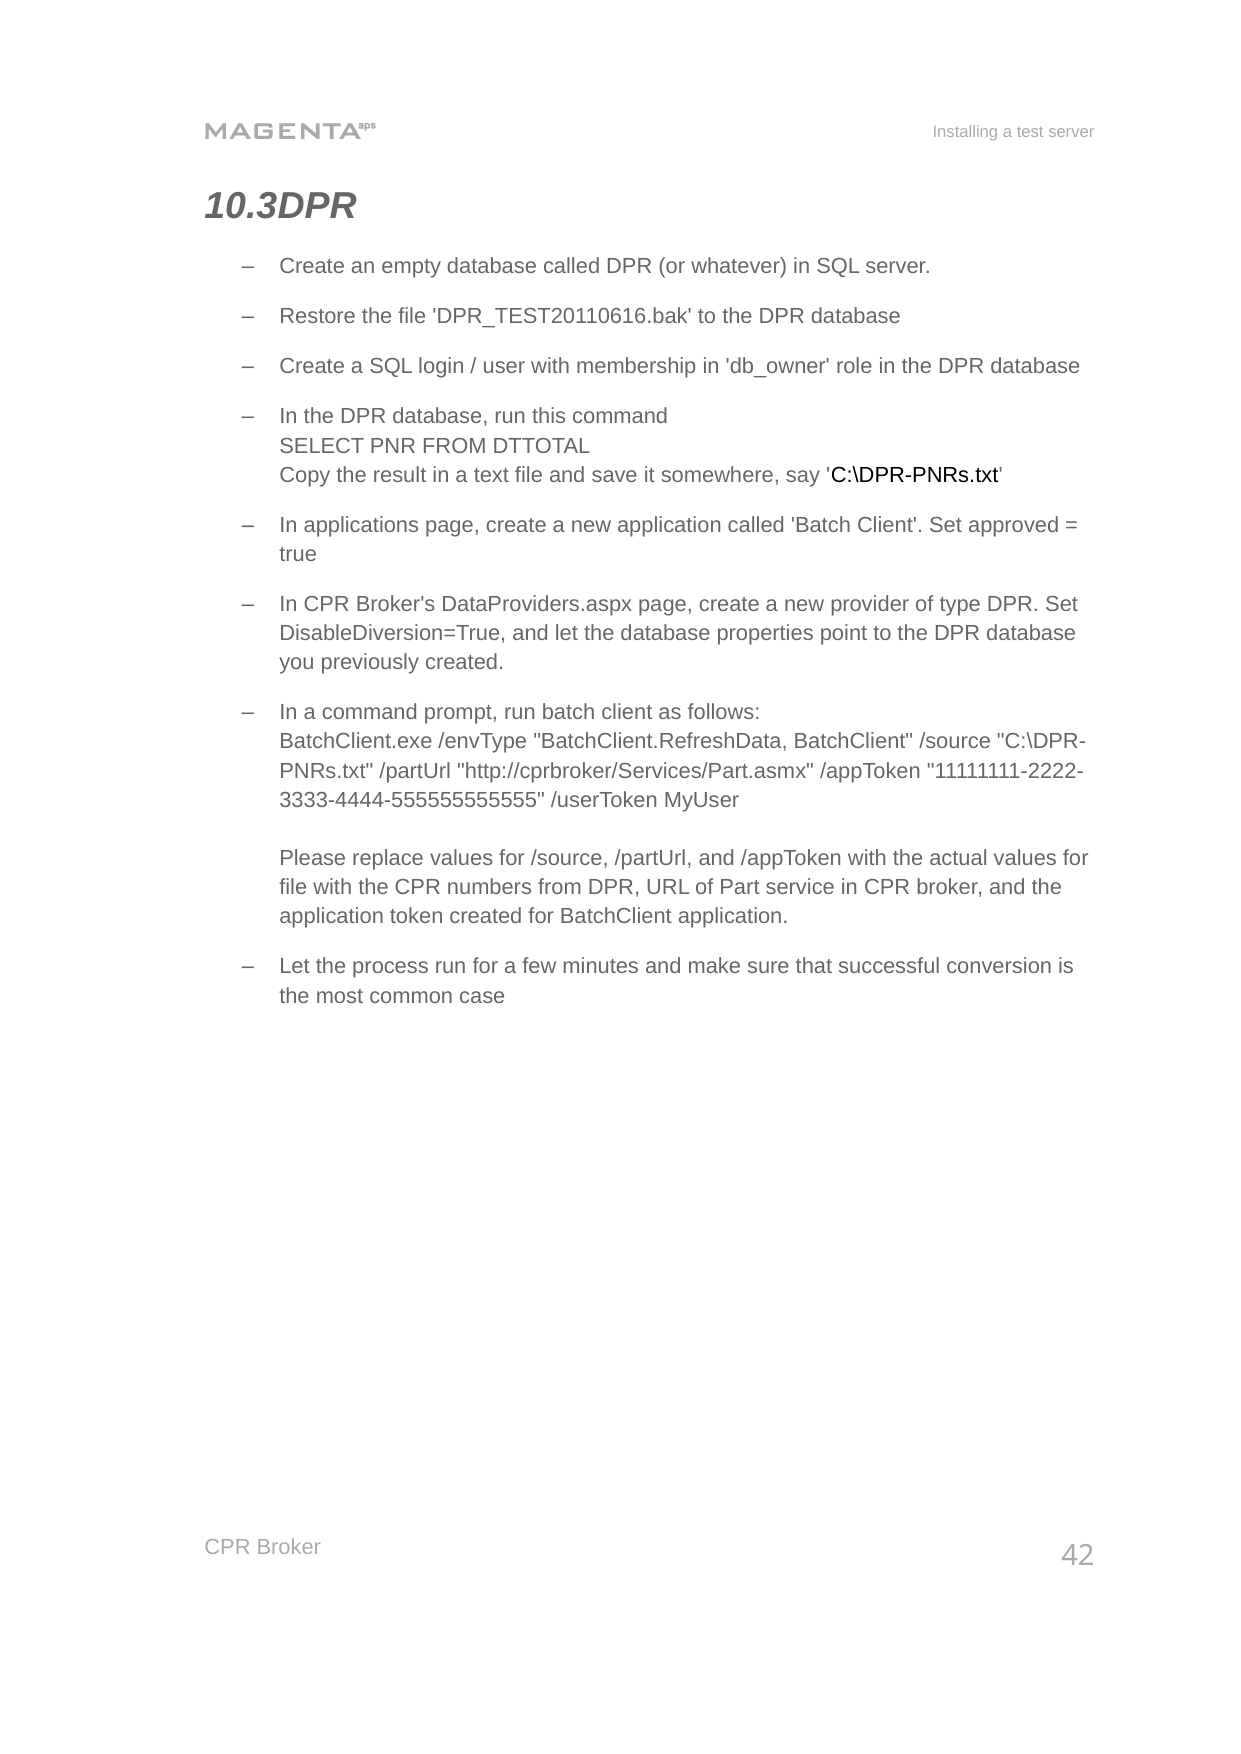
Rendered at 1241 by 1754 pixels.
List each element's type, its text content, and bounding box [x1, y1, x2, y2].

list Create a SQL login / user with membership in 'db_owner' role in the DPR database [242, 351, 1094, 380]
list In CPR Broker's DataProviders.aspx page, create a new provider of type DPR. Set DisableDiversion=True, and let the database properties point to the DPR database you previously created. [242, 588, 1094, 676]
list In applications page, create a new application called 'Batch Client'. Set approved = true [242, 509, 1094, 567]
list Restore the file 'DPR_TEST20110616.bak' to the DPR database [242, 301, 1094, 330]
list Create an empty database called DPR (or whatever) in SQL server. [242, 251, 1094, 280]
list Let the process run for a few minutes and make sure that successful conversion is the most common case [242, 951, 1094, 1009]
list In the DPR database, run this command SELECT PNR FROM DTTOTAL Copy the result in a text file and save it somewhere, say 'C:\DPR-PNRs.txt' [242, 401, 1094, 488]
list In a command prompt, run batch client as follows: BatchClient.exe /envType "BatchClient.RefreshData, BatchClient" /source "C:\DPR-PNRs.txt" /partUrl "http://cprbroker/Services/Part.asmx" /appToken "11111111-2222-3333-4444-555555555555" /userToken MyUser Please replace values for /source, /partUrl, and /appToken with the actual values for file with the CPR numbers from DPR, URL of Part service in CPR broker, and the application token created for BatchClient application. [242, 696, 1094, 930]
subtitle DPR [204, 171, 1094, 230]
